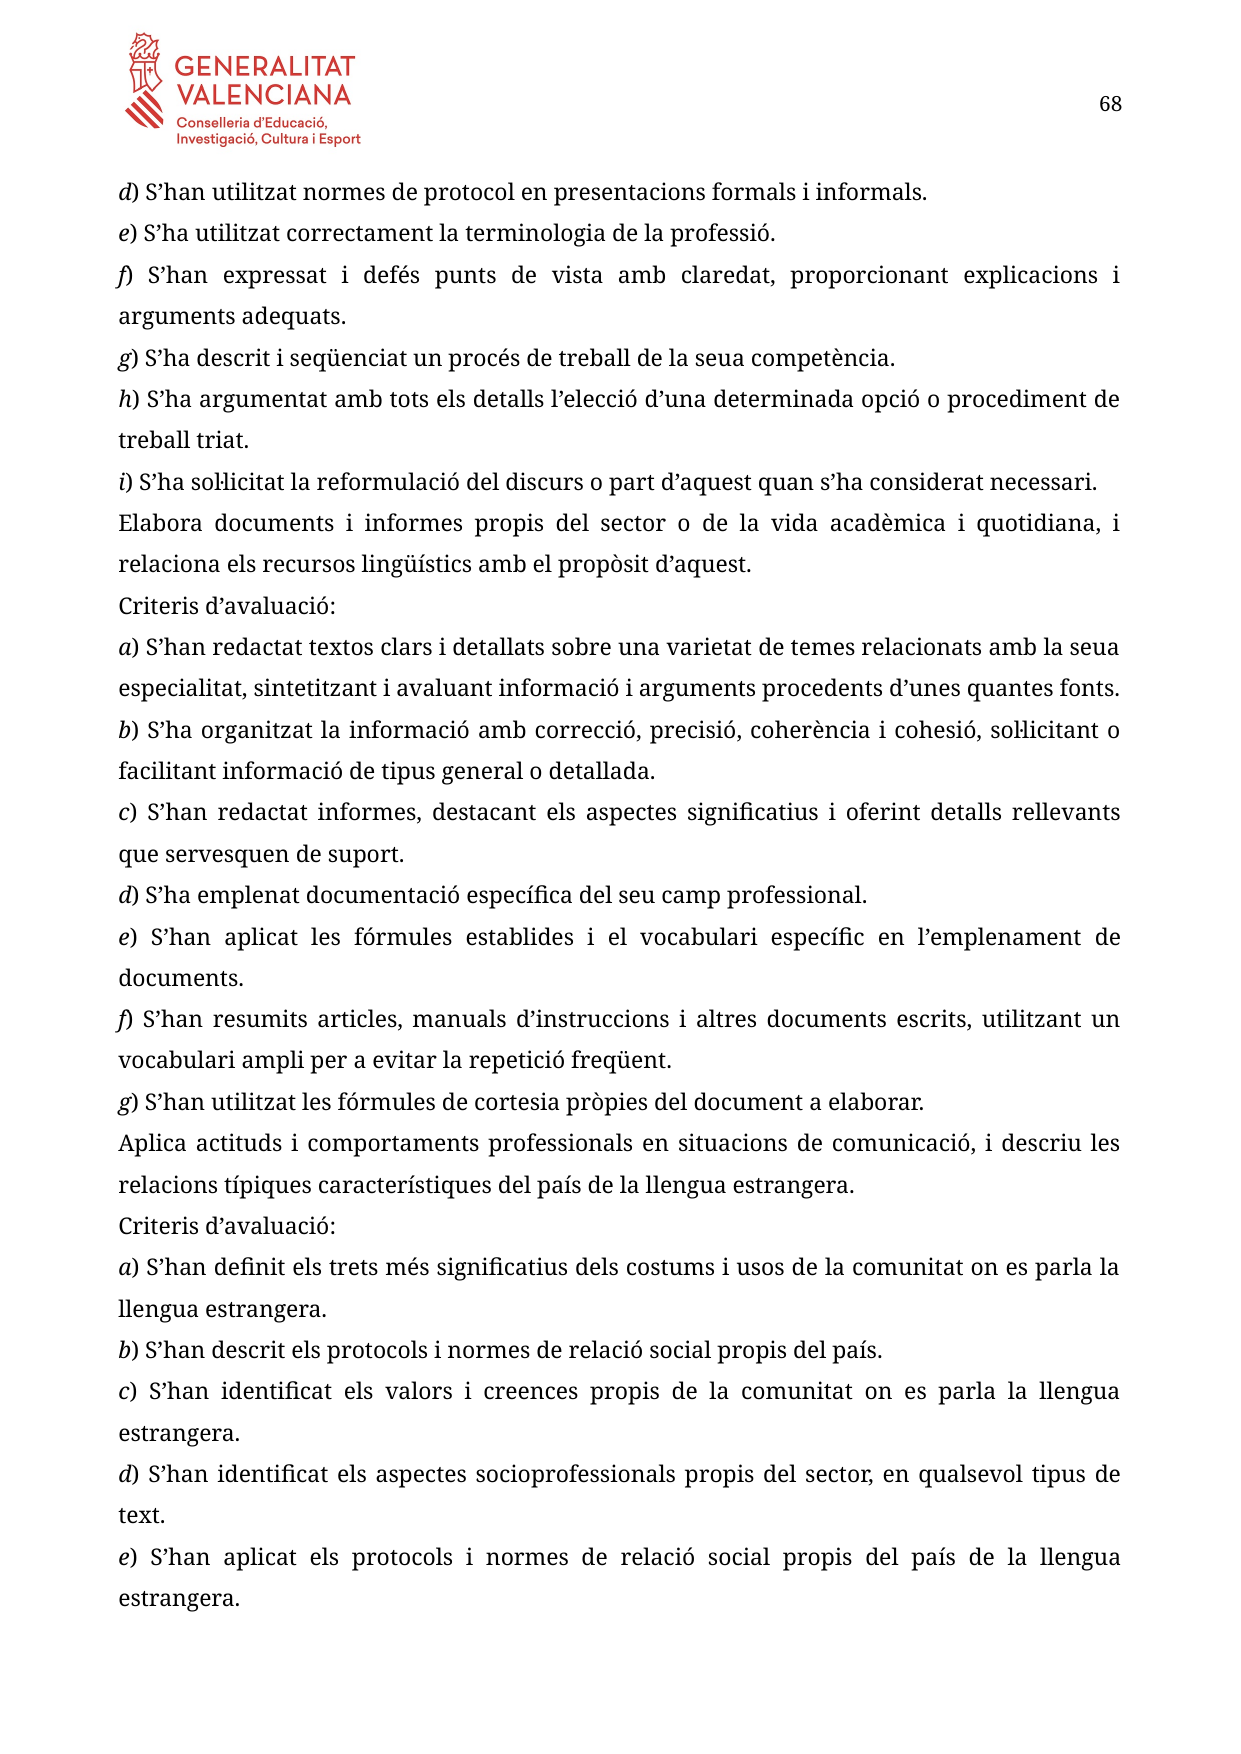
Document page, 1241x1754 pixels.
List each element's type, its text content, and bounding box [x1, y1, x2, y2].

text a) S’han redactat textos clars i detallats sobre una varietat de temes relacionats amb la seua especialitat, sintetitzant i avaluant informació i arguments procedents d’unes quantes fonts. [118, 621, 1122, 703]
text f) S’han resumits articles, manuals d’instruccions i altres documents escrits, utilitzant un vocabulari ampli per a evitar la repetició freqüent. [118, 993, 1122, 1076]
text e) S’han aplicat les fórmules establides i el vocabulari específic en l’emplenament de documents. [118, 910, 1122, 993]
text Aplica actituds i comportaments professionals en situacions de comunicació, i descriu les relacions típiques característiques del país de la llengua estrangera. [118, 1117, 1122, 1200]
text f) S’han expressat i defés punts de vista amb claredat, proporcionant explicacions i arguments adequats. [118, 249, 1122, 331]
text c) S’han redactat informes, destacant els aspectes significatius i oferint detalls rellevants que servesquen de suport. [118, 786, 1122, 869]
text a) S’han definit els trets més significatius dels costums i usos de la comunitat on es parla la llengua estrangera. [118, 1241, 1122, 1324]
text d) S’han identificat els aspectes socioprofessionals propis del sector, en qualsevol tipus de text. [118, 1448, 1122, 1531]
text d) S’han utilitzat normes de protocol en presentacions formals i informals. [118, 166, 1122, 207]
text e) S’ha utilitzat correctament la terminologia de la professió. [118, 207, 1122, 249]
text i) S’ha sol·licitat la reformulació del discurs o part d’aquest quan s’ha considerat necessari. [118, 455, 1122, 497]
text Criteris d’avaluació: [118, 579, 1122, 621]
text b) S’ha organitzat la informació amb correcció, precisió, coherència i cohesió, sol·licitant o facilitant informació de tipus general o detallada. [118, 703, 1122, 786]
text b) S’han descrit els protocols i normes de relació social propis del país. [118, 1324, 1122, 1365]
text e) S’han aplicat els protocols i normes de relació social propis del país de la llengua estrangera. [118, 1531, 1122, 1613]
text c) S’han identificat els valors i creences propis de la comunitat on es parla la llengua estrangera. [118, 1365, 1122, 1448]
text d) S’ha emplenat documentació específica del seu camp professional. [118, 869, 1122, 910]
text Elabora documents i informes propis del sector o de la vida acadèmica i quotidiana, i relaciona els recursos lingüístics amb el propòsit d’aquest. [118, 497, 1122, 579]
text Criteris d’avaluació: [118, 1200, 1122, 1241]
text h) S’ha argumentat amb tots els detalls l’elecció d’una determinada opció o procediment de treball triat. [118, 373, 1122, 455]
text g) S’ha descrit i seqüenciat un procés de treball de la seua competència. [118, 331, 1122, 373]
picture [112, 17, 377, 160]
text g) S’han utilitzat les fórmules de cortesia pròpies del document a elaborar. [118, 1076, 1122, 1117]
